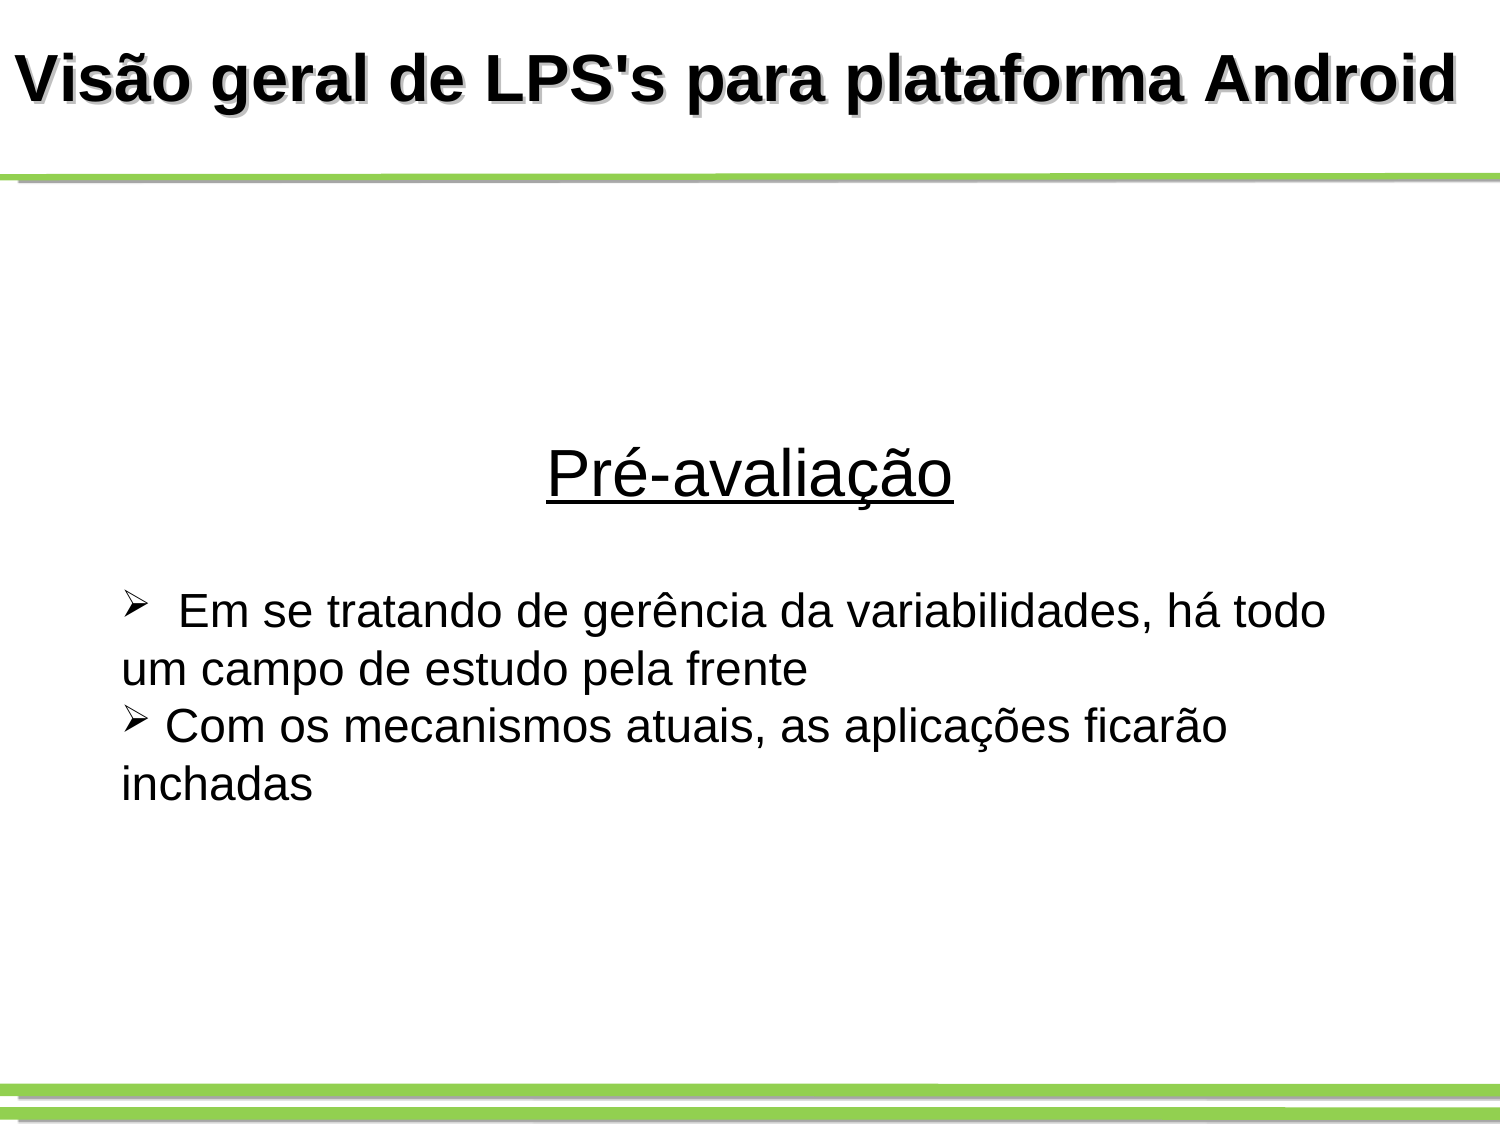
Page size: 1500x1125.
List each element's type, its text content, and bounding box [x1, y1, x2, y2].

text_box Visão geral de LPS's para plataforma Android [0, 0, 1500, 178]
text_box Pré-avaliação Em se tratando de gerência da variabilidades, há todo um campo de estudo pela frente Com os mecanismos atuais, as aplicações ficarão inchadas [106, 422, 1394, 818]
